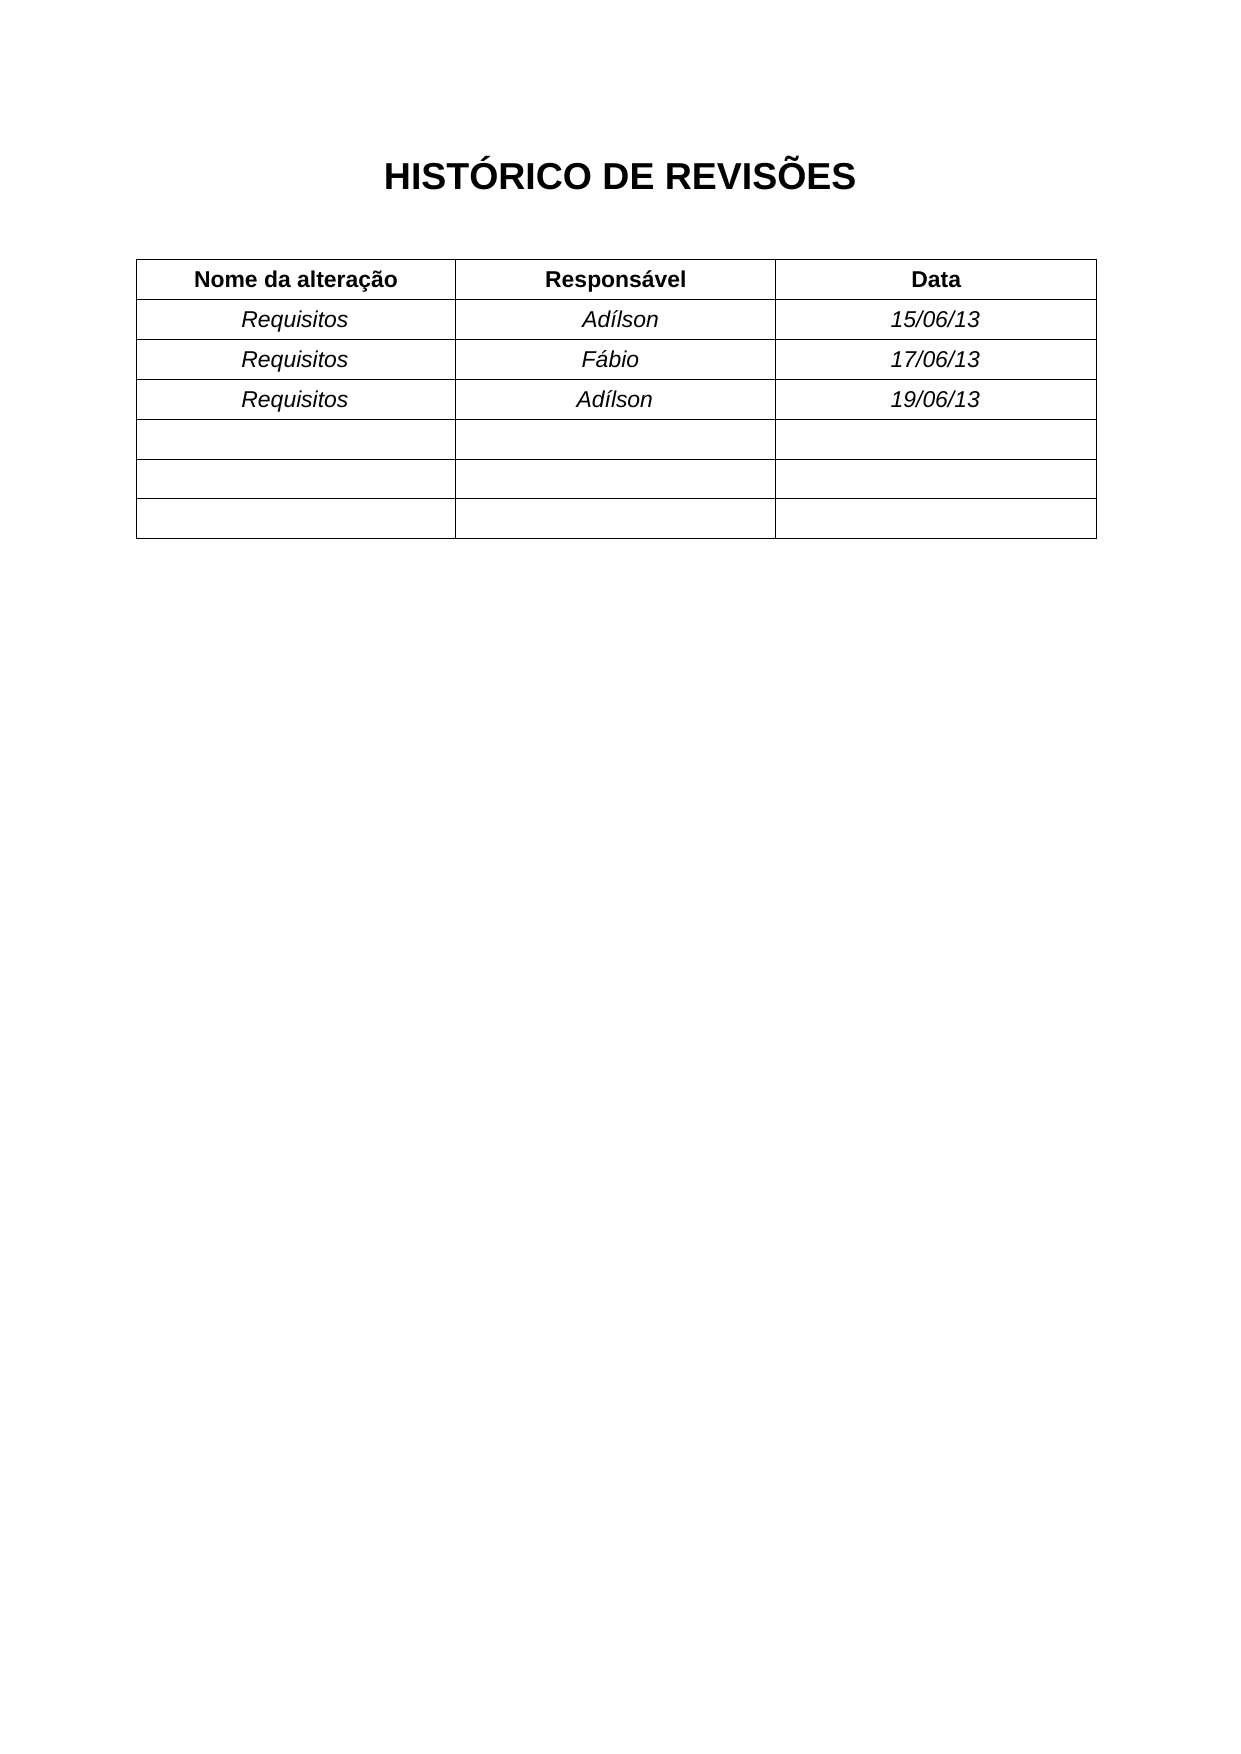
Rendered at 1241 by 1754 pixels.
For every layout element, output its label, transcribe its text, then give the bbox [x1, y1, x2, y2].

table_cell Fábio [456, 340, 775, 379]
table_cell 15/06/13 [776, 300, 1096, 339]
table_header Nome da alteração [137, 260, 455, 299]
table_cell 19/06/13 [776, 380, 1096, 418]
table_header Data [776, 260, 1096, 299]
table_cell Requisitos [137, 380, 455, 418]
table_cell Adílson [456, 380, 775, 418]
table_cell Requisitos [137, 340, 455, 379]
table_cell [137, 460, 455, 498]
table_cell [776, 420, 1096, 458]
text HISTÓRICO DE REVISÕES [148, 154, 1092, 197]
table_cell [137, 420, 455, 458]
table_cell 17/06/13 [776, 340, 1096, 379]
table_cell [776, 460, 1096, 498]
table_cell [776, 499, 1096, 538]
table_cell [456, 420, 775, 458]
table_cell [137, 499, 455, 538]
table_header Responsável [456, 260, 775, 299]
table_cell [456, 499, 775, 538]
table_cell Adílson [456, 300, 775, 339]
table_cell Requisitos [137, 300, 455, 339]
table_cell [456, 460, 775, 498]
